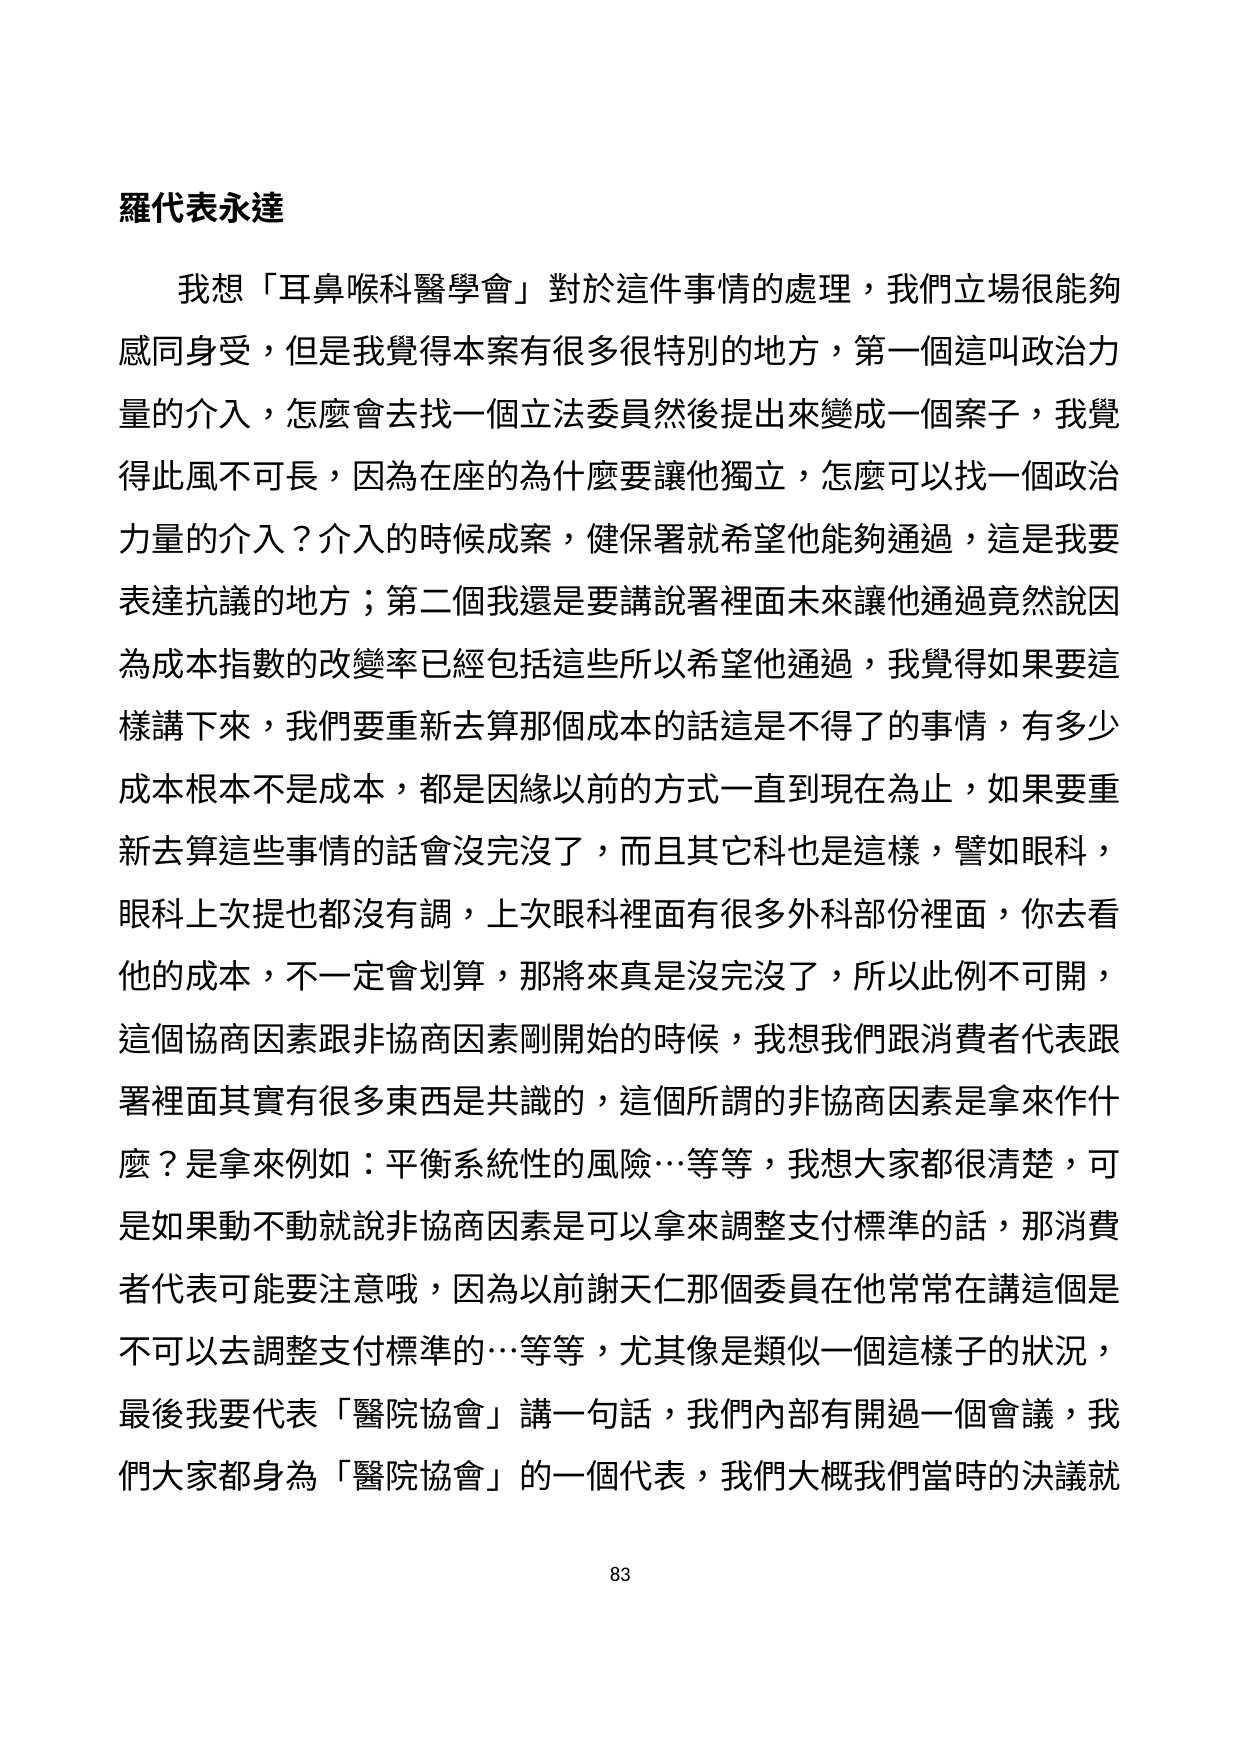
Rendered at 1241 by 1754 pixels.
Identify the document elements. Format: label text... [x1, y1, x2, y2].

text 我想「耳鼻喉科醫學會」對於這件事情的處理，我們立場很能夠感同身受，但是我覺得本案有很多很特別的地方，第一個這叫政治力量的介入，怎麼會去找一個立法委員然後提出來變成一個案子，我覺得此風不可長，因為在座的為什麼要讓他獨立，怎麼可以找一個政治力量的介入？介入的時候成案，健保署就希望他能夠通過，這是我要表達抗議的地方；第二個我還是要講說署裡面未來讓他通過竟然說因為成本指數的改變率已經包括這些所以希望他通過，我覺得如果要這樣講下來，我們要重新去算那個成本的話這是不得了的事情，有多少成本根本不是成本，都是因緣以前的方式一直到現在為止，如果要重新去算這些事情的話會沒完沒了，而且其它科也是這樣，譬如眼科，眼科上次提也都沒有調，上次眼科裡面有很多外科部份裡面，你去看他的成本，不一定會划算，那將來真是沒完沒了，所以此例不可開，這個協商因素跟非協商因素剛開始的時候，我想我們跟消費者代表跟署裡面其實有很多東西是共識的，這個所謂的非協商因素是拿來作什麼？是拿來例如：平衡系統性的風險…等等，我想大家都很清楚，可是如果動不動就說非協商因素是可以拿來調整支付標準的話，那消費者代表可能要注意哦，因為以前謝天仁那個委員在他常常在講這個是不可以去調整支付標準的…等等，尤其像是類似一個這樣子的狀況，最後我要代表「醫院協會」講一句話，我們內部有開過一個會議，我們大家都身為「醫院協會」的一個代表，我們大概我們當時的決議就 [118, 245, 1122, 1495]
text 羅代表永達 [118, 164, 1122, 227]
